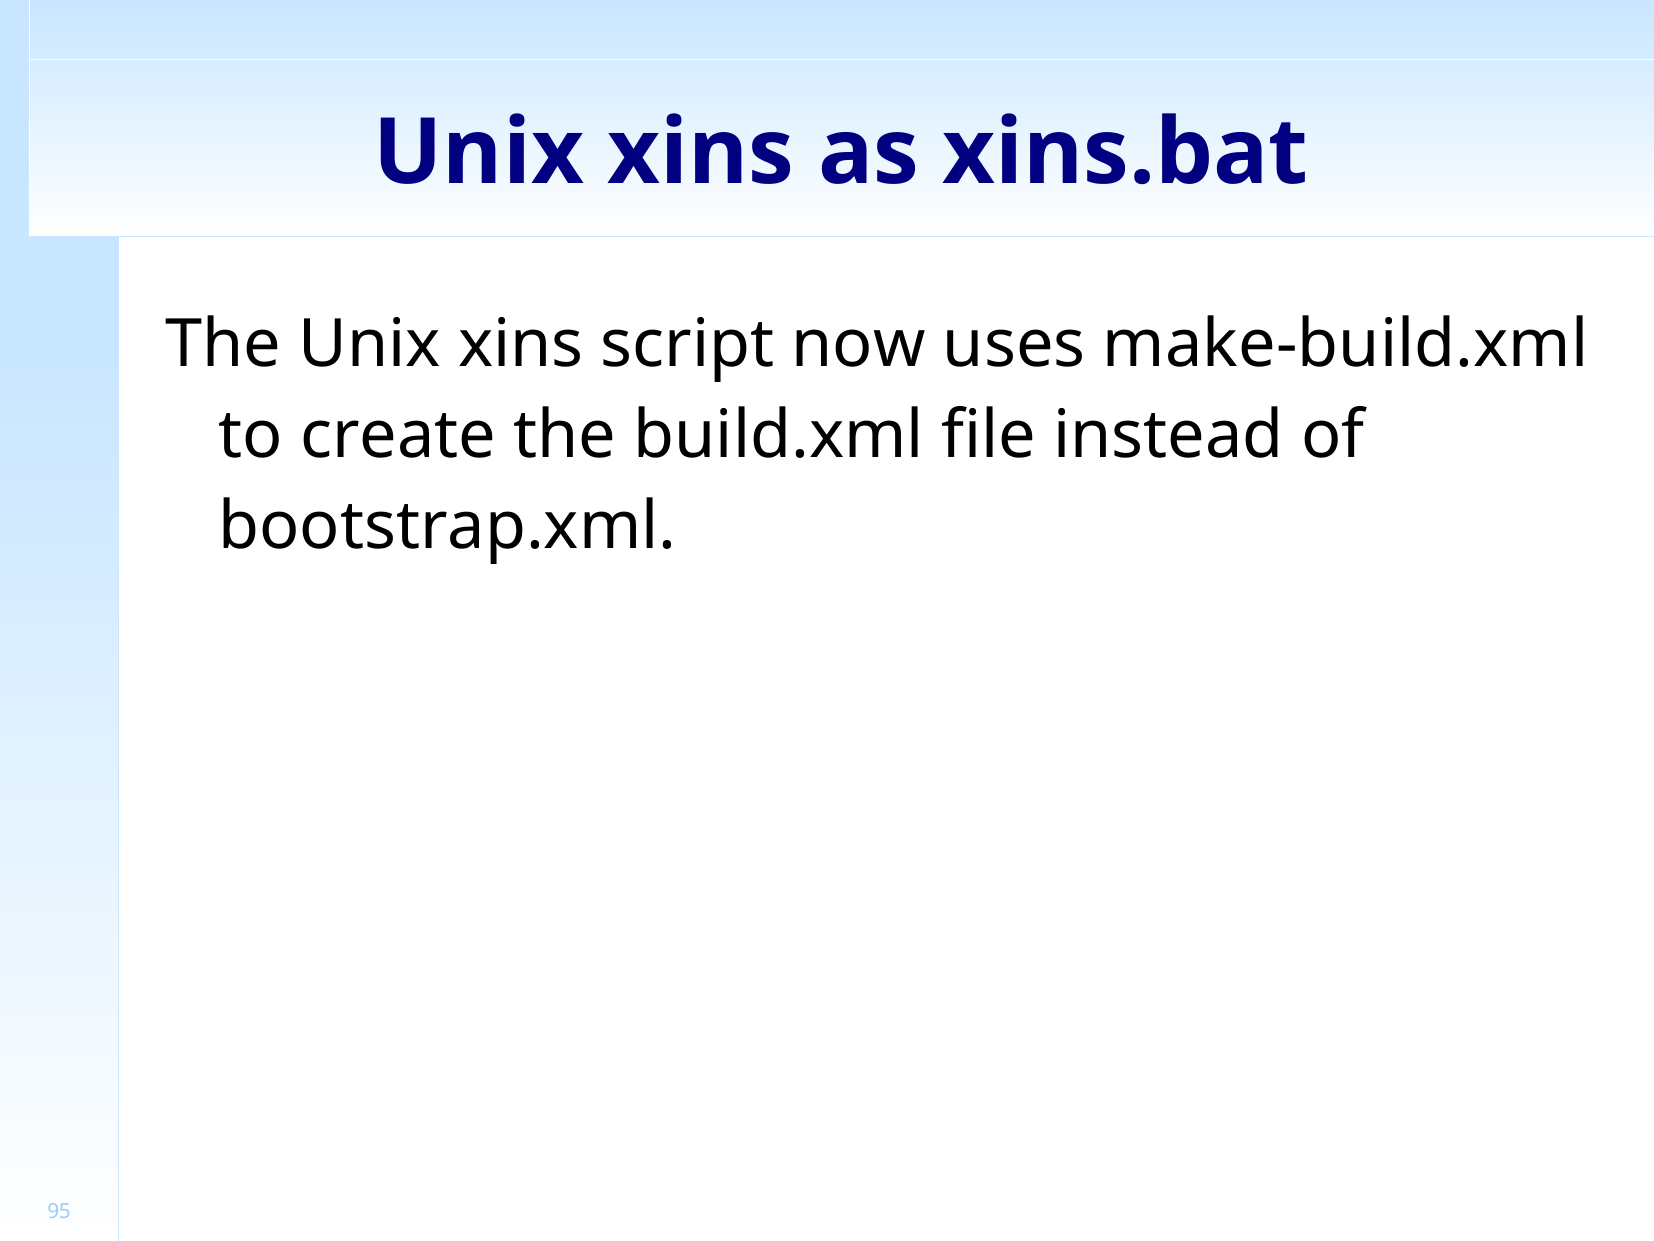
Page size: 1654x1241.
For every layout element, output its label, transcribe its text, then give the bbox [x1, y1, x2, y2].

list The Unix xins script now uses make-build.xml to create the build.xml file instead of bootstrap.xml. [147, 295, 1625, 1182]
title Unix xins as xins.bat [29, 59, 1654, 237]
